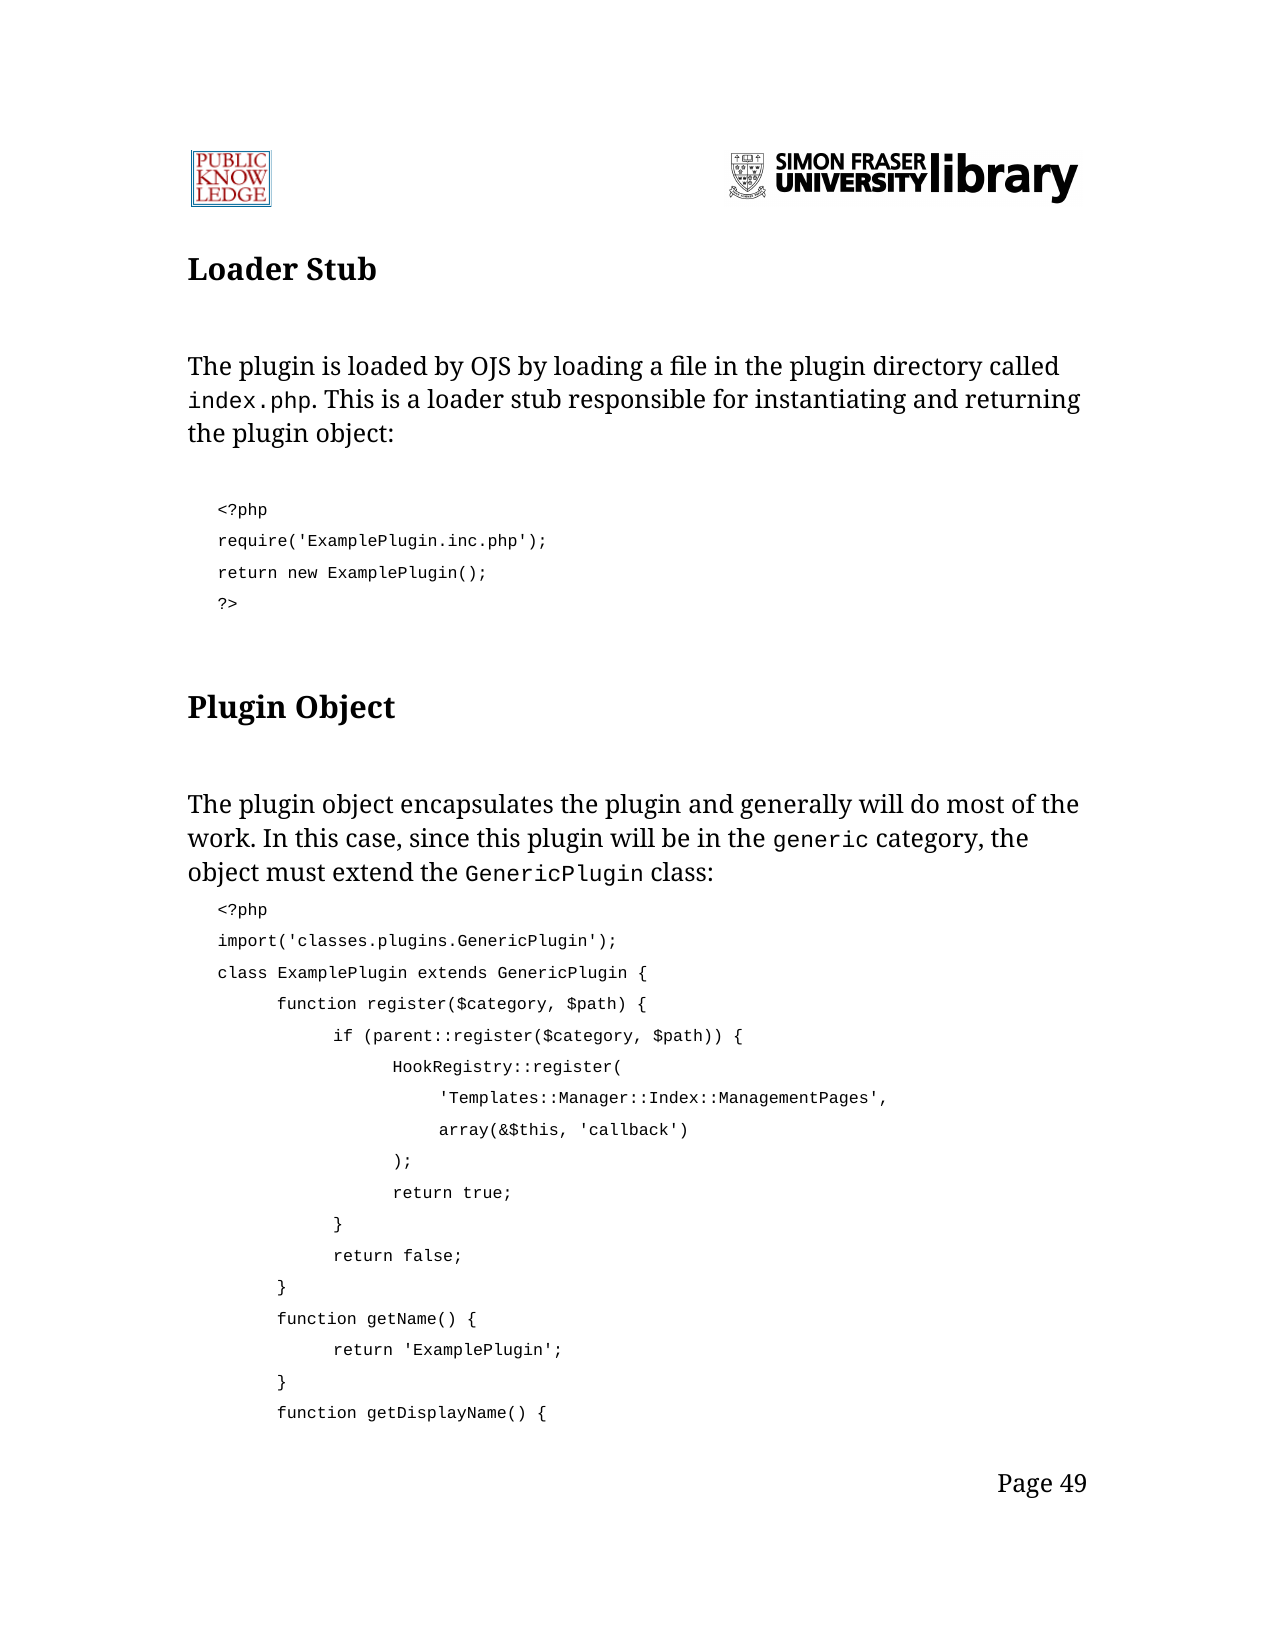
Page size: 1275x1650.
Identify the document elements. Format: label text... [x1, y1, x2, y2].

text return 'ExamplePlugin'; [217, 1342, 1087, 1361]
text HookRegistry::register( [217, 1058, 1087, 1077]
text The plugin object encapsulates the plugin and generally will do most of the work. In this case, since this plugin will be in the generic category, the object must extend the GenericPlugin class: [187, 787, 1087, 889]
text } [217, 1216, 1087, 1235]
text The plugin is loaded by OJS by loading a file in the plugin directory called index.php. This is a loader stub responsible for instantiating and returning the plugin object: [187, 348, 1087, 450]
text return true; [217, 1184, 1087, 1203]
text if (parent::register($category, $path)) { [217, 1027, 1087, 1046]
text function getDisplayName() { [217, 1404, 1087, 1423]
text function getName() { [217, 1310, 1087, 1329]
text ?> [217, 596, 1087, 614]
text <?php [217, 901, 1087, 920]
text require('ExamplePlugin.inc.php'); [217, 533, 1087, 552]
text } [217, 1373, 1087, 1392]
text array(&$this, 'callback') [217, 1121, 1087, 1140]
text function register($category, $path) { [217, 996, 1087, 1014]
text return false; [217, 1247, 1087, 1266]
text <?php [217, 501, 1087, 520]
text class ExamplePlugin extends GenericPlugin { [217, 964, 1087, 983]
subtitle Loader Stub [187, 247, 1087, 289]
text } [217, 1279, 1087, 1298]
picture [193, 150, 272, 205]
text ); [217, 1153, 1087, 1172]
subtitle Plugin Object [187, 686, 1087, 728]
text import('classes.plugins.GenericPlugin'); [217, 933, 1087, 952]
picture [723, 150, 1083, 207]
text return new ExamplePlugin(); [217, 564, 1087, 583]
text 'Templates::Manager::Index::ManagementPages', [217, 1090, 1087, 1109]
